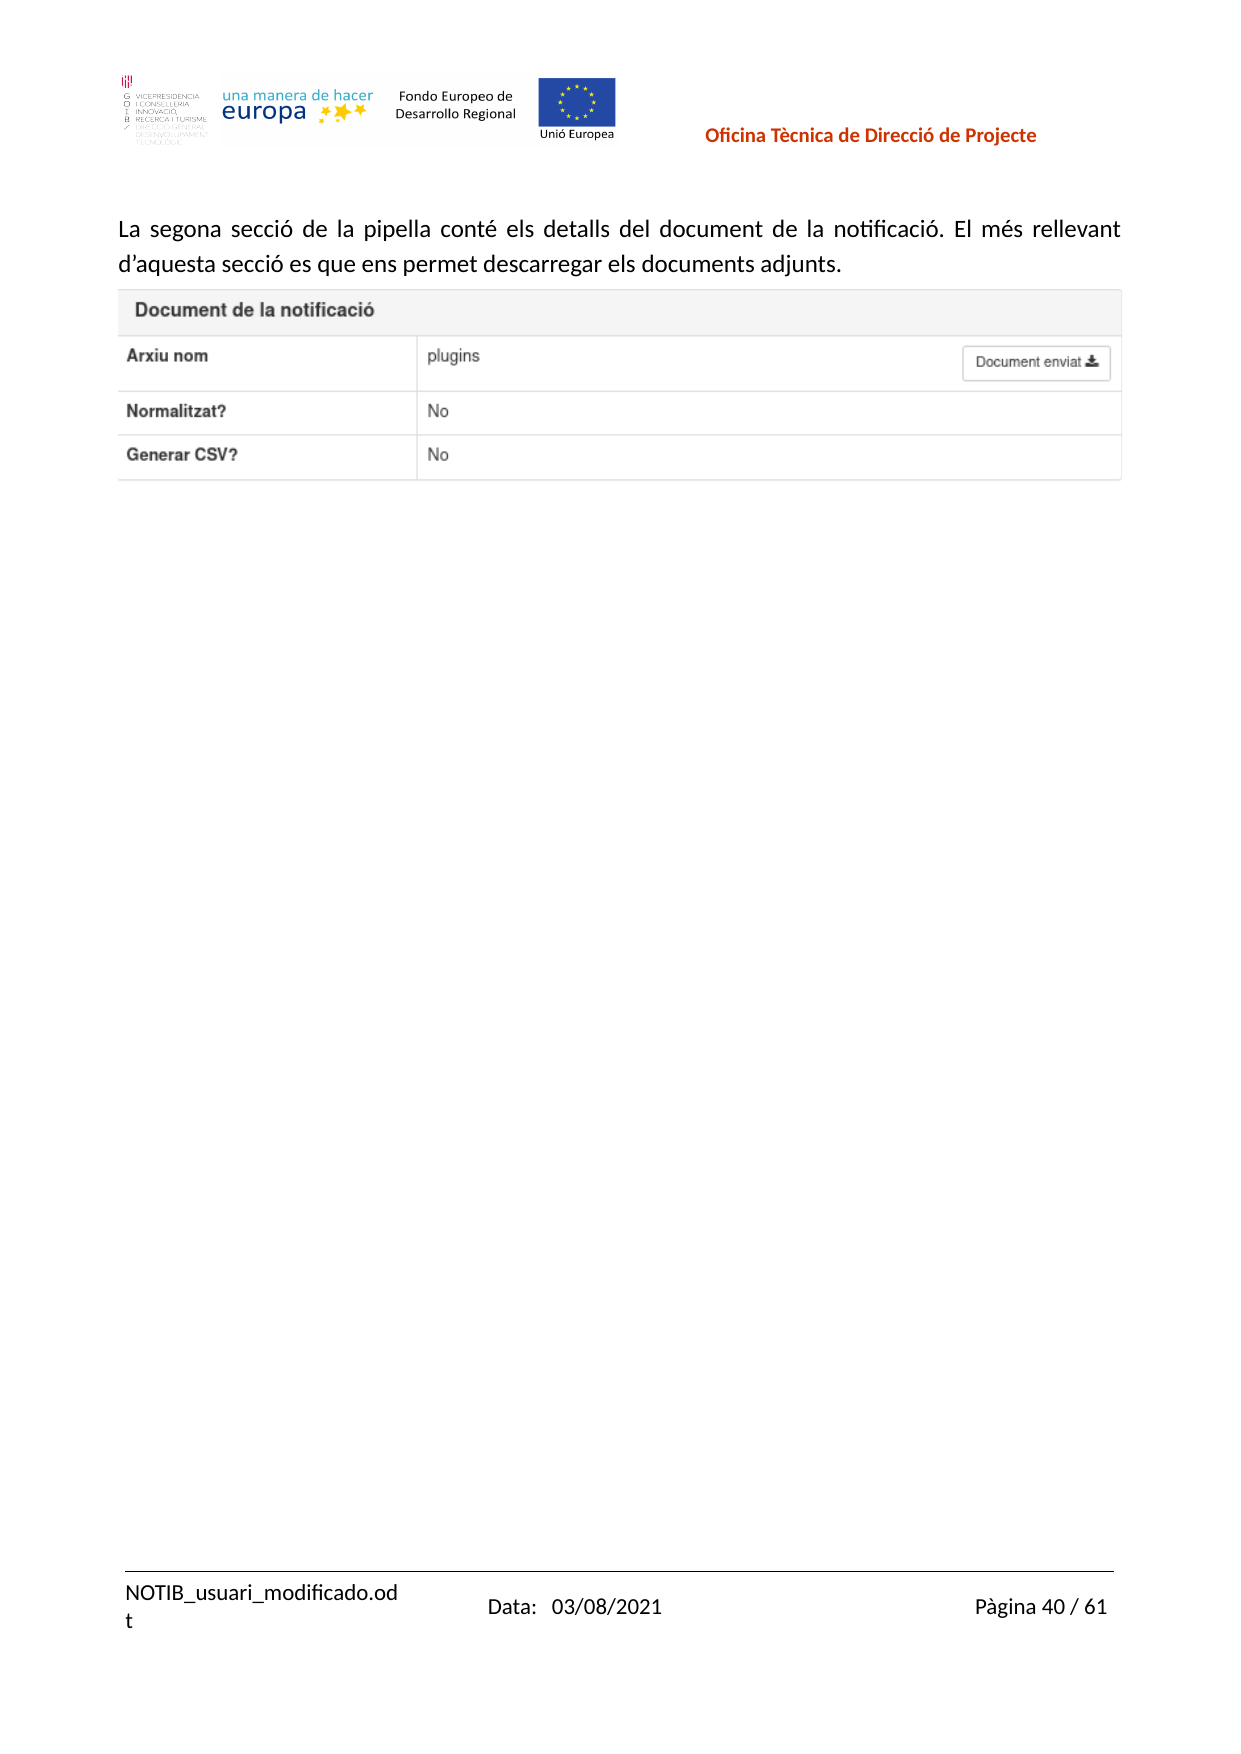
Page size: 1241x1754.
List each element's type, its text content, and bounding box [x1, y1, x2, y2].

picture [118, 73, 213, 147]
picture [118, 289, 1123, 482]
text La segona secció de la pipella conté els detalls del document de la notificació. El més rellevant d’aquesta secció es que ens permet descarregar els documents adjunts. [118, 213, 1122, 278]
picture [219, 73, 621, 147]
